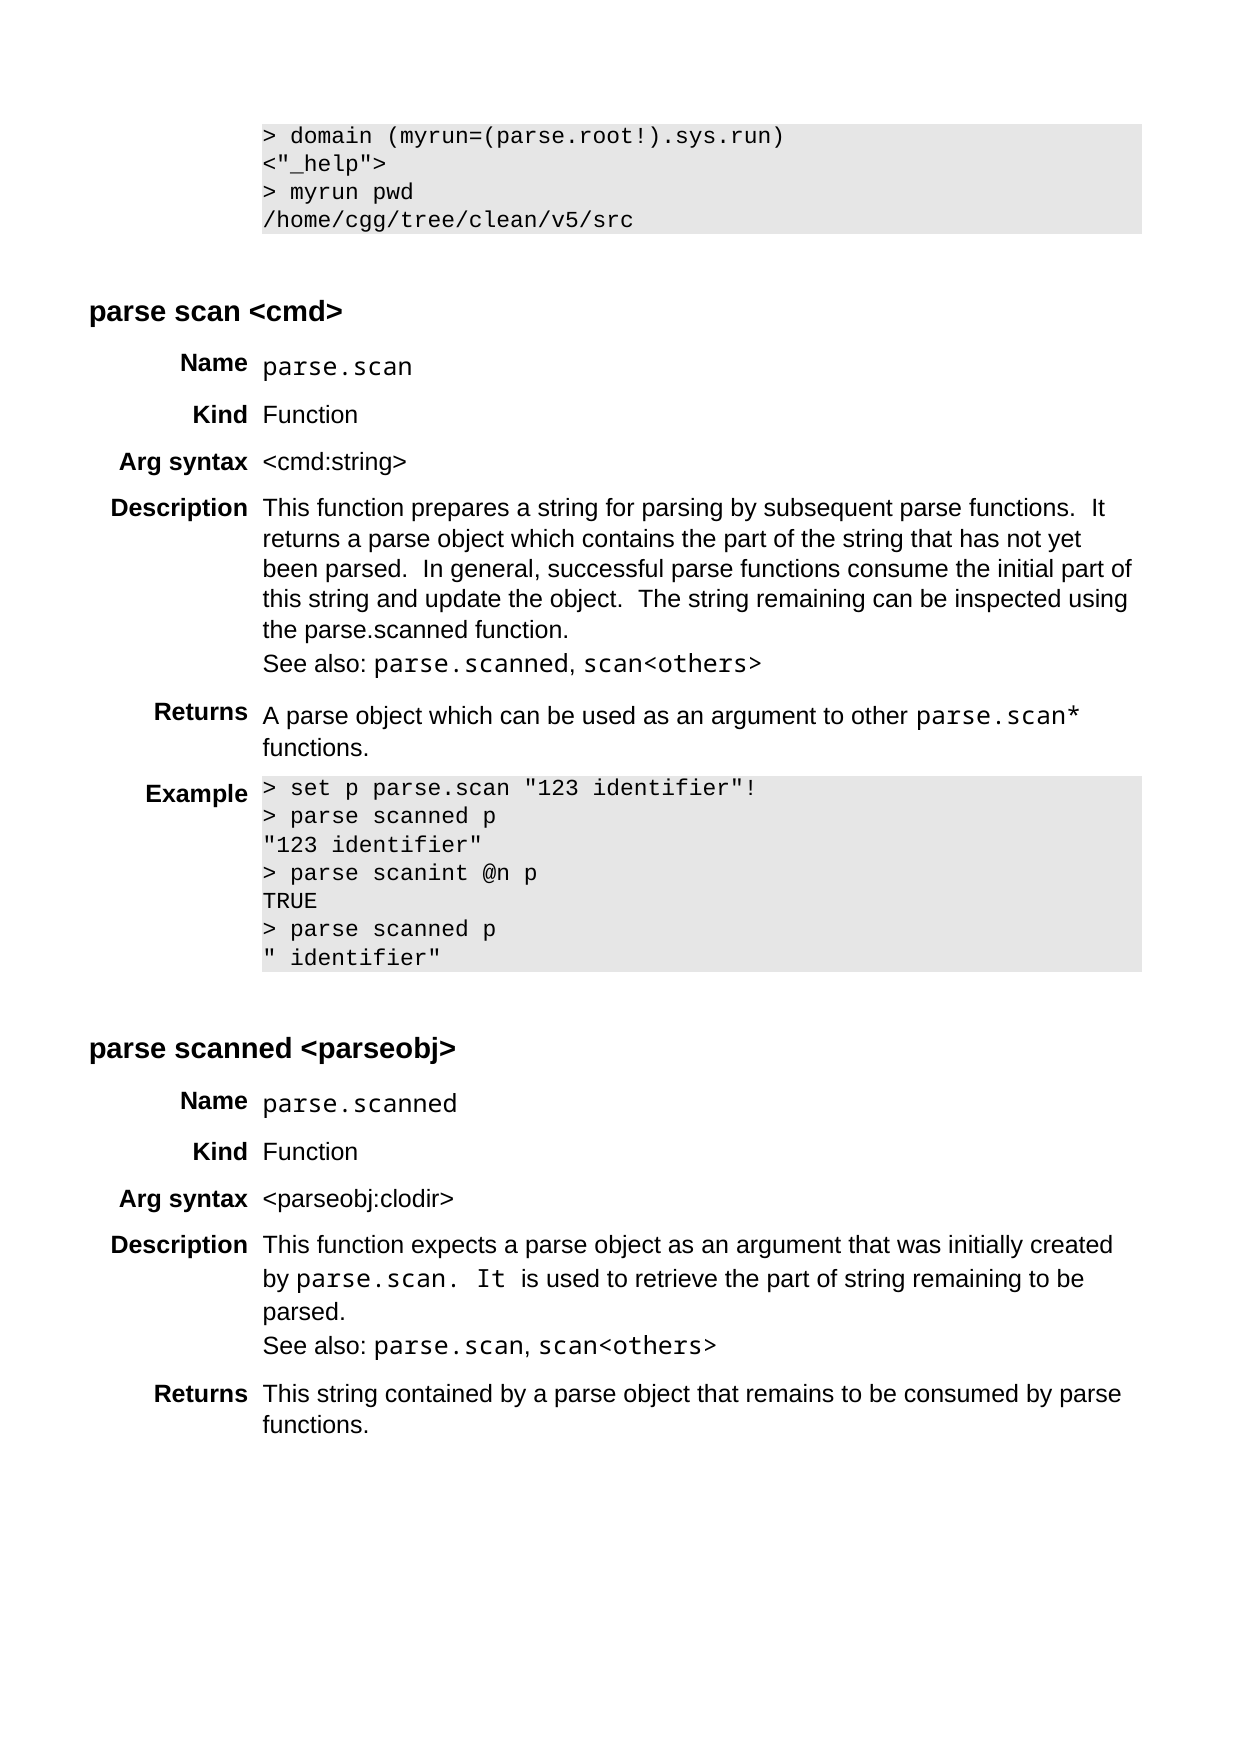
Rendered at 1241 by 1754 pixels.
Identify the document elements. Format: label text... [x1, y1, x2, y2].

table_cell <parseobj:clodir> [260, 1175, 1145, 1221]
table_cell Description [89, 484, 259, 688]
table_header Name [89, 1077, 259, 1128]
table_header Name [89, 340, 259, 391]
table_cell This function expects a parse object as an argument that was initially created by parse.scan. It is used to retrieve the part of string remaining to be parsed. See also: parse.scan, scan<others> [260, 1221, 1145, 1370]
table_header parse.scan [260, 340, 1145, 391]
table_cell Kind [89, 1129, 259, 1175]
table_cell Returns [89, 689, 259, 771]
table_cell > domain (myrun=(parse.root!).sys.run) <"_help"> > myrun pwd /home/cgg/tree/clean/v5/src [260, 118, 1145, 246]
table_cell [89, 118, 259, 246]
table_cell Returns [89, 1370, 259, 1447]
table_cell Description [89, 1221, 259, 1370]
table_cell Arg syntax [89, 1175, 259, 1221]
table_cell Function [260, 391, 1145, 438]
table_cell This string contained by a parse object that remains to be consumed by parse functions. [260, 1370, 1145, 1447]
table_header parse.scanned [260, 1077, 1145, 1128]
table_cell Arg syntax [89, 438, 259, 484]
table_cell This function prepares a string for parsing by subsequent parse functions. It returns a parse object which contains the part of the string that has not yet been parsed. In general, successful parse functions consume the initial part of this string and update the object. The string remaining can be inspected using the parse.scanned function. See also: parse.scanned, scan<others> [260, 484, 1145, 688]
table_cell > set p parse.scan "123 identifier"! > parse scanned p "123 identifier" > parse scanint @n p TRUE > parse scanned p " identifier" [260, 771, 1145, 983]
subtitle parse scanned <parseobj> [88, 1031, 1145, 1064]
table_cell Function [260, 1129, 1145, 1175]
subtitle parse scan <cmd> [88, 294, 1145, 327]
table_cell Kind [89, 391, 259, 438]
table_cell <cmd:string> [260, 438, 1145, 484]
table_cell A parse object which can be used as an argument to other parse.scan* functions. [260, 689, 1145, 771]
table_cell Example [89, 771, 259, 983]
